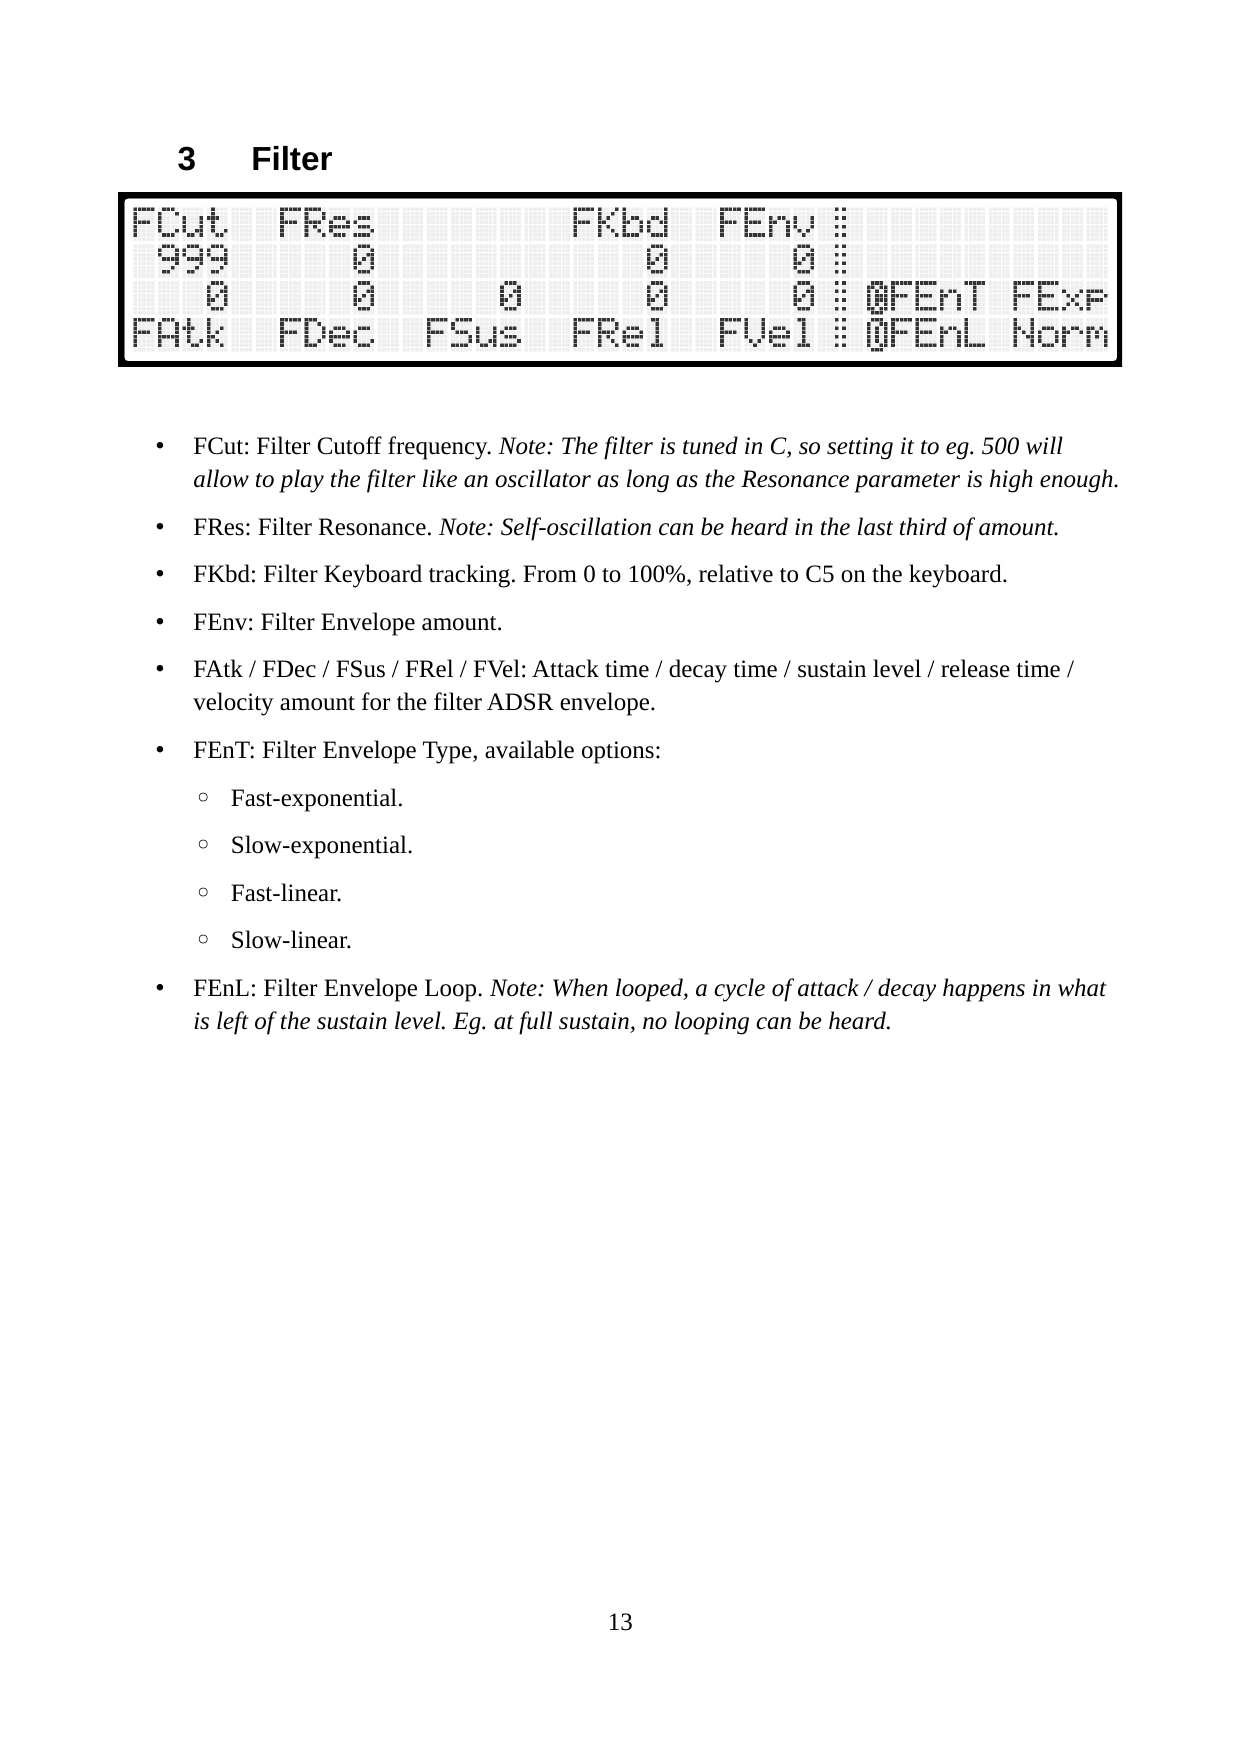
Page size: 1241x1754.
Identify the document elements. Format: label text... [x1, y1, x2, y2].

list FEnL: Filter Envelope Loop. Note: When looped, a cycle of attack / decay happens in what is left of the sustain level. Eg. at full sustain, no looping can be heard. [156, 973, 1122, 1035]
list FAtk / FDec / FSus / FRel / FVel: Attack time / decay time / sustain level / release time / velocity amount for the filter ADSR envelope. [156, 654, 1122, 716]
list Slow-exponential. [193, 830, 1122, 859]
list FEnv: Filter Envelope amount. [156, 607, 1122, 636]
list FEnT: Filter Envelope Type, available options: [156, 735, 1122, 764]
list Fast-exponential. [193, 783, 1122, 811]
picture [118, 192, 1123, 367]
list FKbd: Filter Keyboard tracking. From 0 to 100%, relative to C5 on the keyboard. [156, 559, 1122, 588]
list Fast-linear. [193, 878, 1122, 907]
list FCut: Filter Cutoff frequency. Note: The filter is tuned in C, so setting it to eg. 500 will allow to play the filter like an oscillator as long as the Resonance parameter is high enough. [156, 431, 1122, 493]
list FRes: Filter Resonance. Note: Self-oscillation can be heard in the last third of amount. [156, 512, 1122, 540]
list Slow-linear. [193, 926, 1122, 954]
subtitle Filter [177, 139, 1122, 177]
